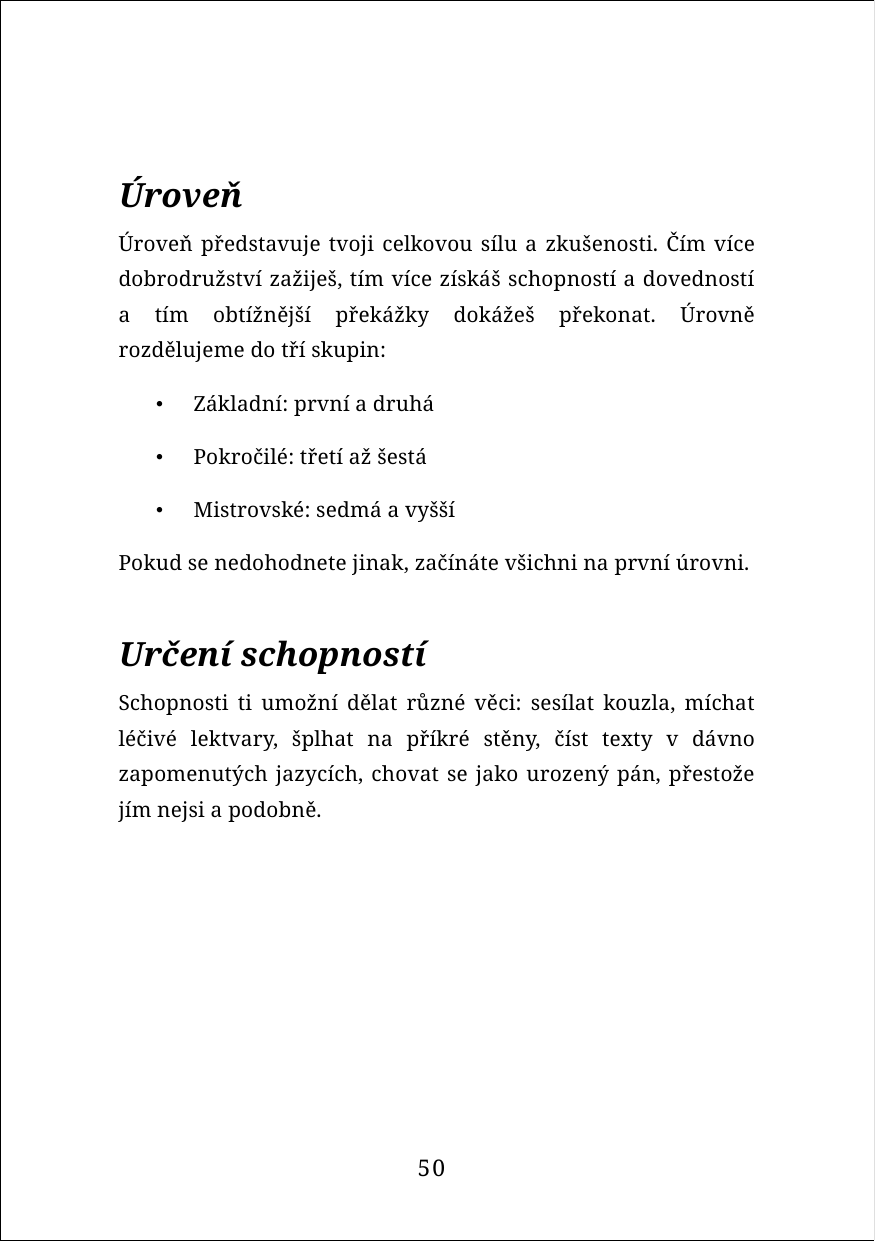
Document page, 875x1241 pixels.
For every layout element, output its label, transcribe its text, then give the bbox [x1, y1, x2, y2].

list Mistrovské: sedmá a vyšší [156, 495, 756, 524]
text Pokud se nedohodnete jinak, začínáte všichni na první úrovni. [118, 548, 756, 577]
list Základní: první a druhá [156, 389, 756, 417]
list Pokročilé: třetí až šestá [156, 442, 756, 470]
text Úroveň představuje tvoji celkovou sílu a zkušenosti. Čím více dobrodružství zažiješ, tím více získáš schopností a dovedností a tím obtížnější překážky dokážeš překonat. Úrovně rozdělujeme do tří skupin: [118, 229, 756, 364]
subtitle Úroveň [118, 172, 756, 217]
subtitle Určení schopností [118, 631, 756, 677]
text Schopnosti ti umožní dělat různé věci: sesílat kouzla, míchat léčivé lektvary, šplhat na příkré stěny, číst texty v dávno zapomenutých jazycích, chovat se jako urozený pán, přestože jím nejsi a podobně. [118, 688, 756, 823]
